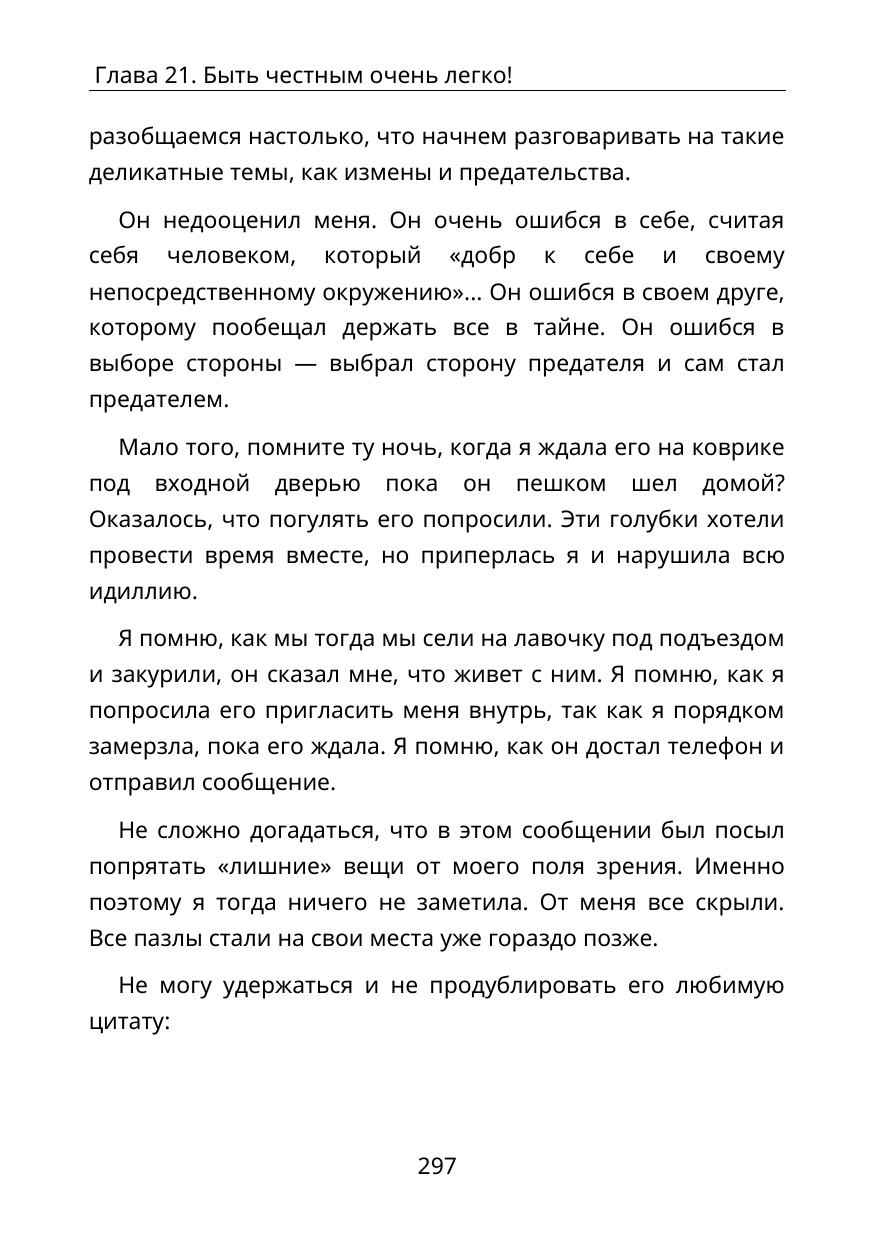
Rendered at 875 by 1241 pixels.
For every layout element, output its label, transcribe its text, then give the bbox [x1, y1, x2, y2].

text разобщаемся настолько, что начнем разговаривать на такие деликатные темы, как измены и предательства. [88, 120, 786, 187]
text Он недооценил меня. Он очень ошибся в себе, считая себя человеком, который «добр к себе и своему непосредственному окружению»... Он ошибся в своем друге, которому пообещал держать все в тайне. Он ошибся в выборе стороны — выбрал сторону предателя и сам стал предателем. [88, 203, 786, 414]
text Мало того, помните ту ночь, когда я ждала его на коврике под входной дверью пока он пешком шел домой? Оказалось, что погулять его попросили. Эти голубки хотели провести время вместе, но приперлась я и нарушила всю идиллию. [88, 431, 786, 606]
text Не могу удержаться и не продублировать его любимую цитату: [88, 969, 786, 1037]
text Не сложно догадаться, что в этом сообщении был посыл попрятать «лишние» вещи от моего поля зрения. Именно поэтому я тогда ничего не заметила. От меня все скрыли. Все пазлы стали на свои места уже гораздо позже. [88, 814, 786, 953]
text Я помню, как мы тогда мы сели на лавочку под подъездом и закурили, он сказал мне, что живет с ним. Я помню, как я попросила его пригласить меня внутрь, так как я порядком замерзла, пока его ждала. Я помню, как он достал телефон и отправил сообщение. [88, 622, 786, 797]
